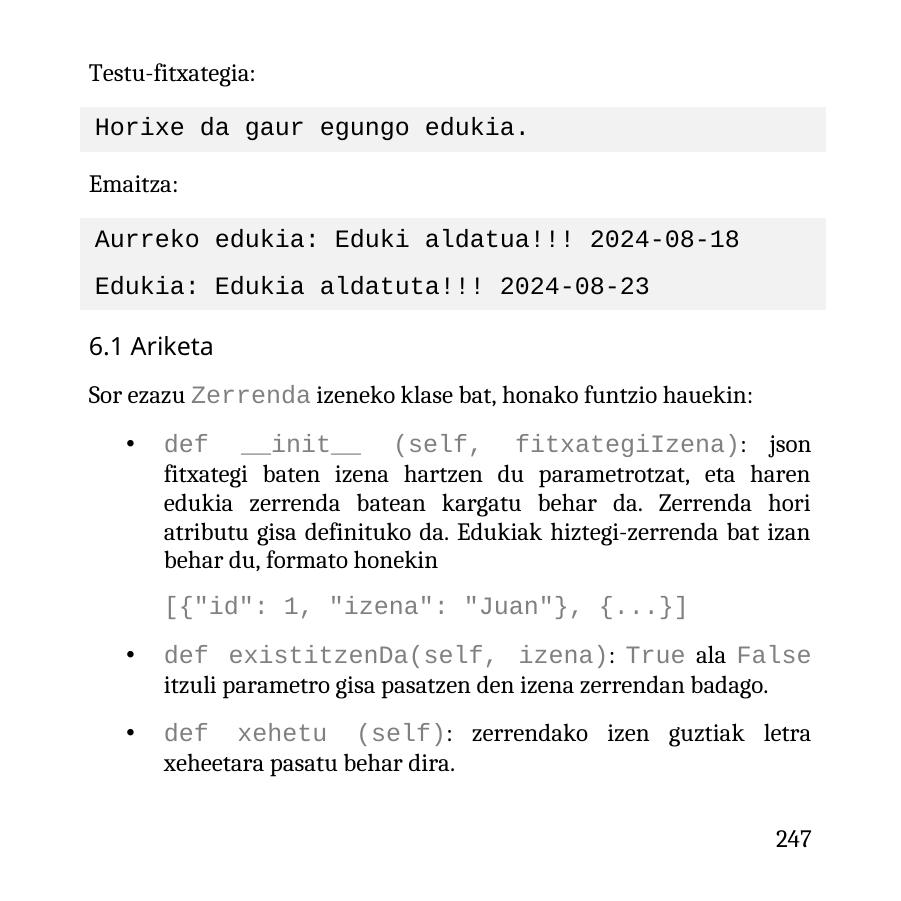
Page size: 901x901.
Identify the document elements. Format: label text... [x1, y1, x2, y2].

text Testu-fitxategia: [89, 59, 811, 88]
list [{"id": 1, "izena": "Juan"}, {...}] [126, 594, 811, 622]
text Sor ezazu Zerrenda izeneko klase bat, honako funtzio hauekin: [89, 381, 811, 411]
text Aurreko edukia: Eduki aldatua!!! 2024-08-18 [86, 224, 820, 254]
list def existitzenDa(self, izena): True ala False itzuli parametro gisa pasatzen den izena zerrendan badago. [126, 641, 811, 700]
list def __init__ (self, fitxategiIzena): json fitxategi baten izena hartzen du parametrotzat, eta haren edukia zerrenda batean kargatu behar da. Zerrenda hori atributu gisa definituko da. Edukiak hiztegi-zerrenda bat izan behar du, formato honekin [126, 430, 811, 575]
text Horixe da gaur egungo edukia. [86, 113, 820, 145]
text Edukia: Edukia aldatuta!!! 2024-08-23 [86, 265, 820, 304]
list def xehetu (self): zerrendako izen guztiak letra xeheetara pasatu behar dira. [126, 718, 811, 777]
text 6.1 Ariketa [89, 329, 811, 363]
text Emaitza: [89, 170, 811, 199]
